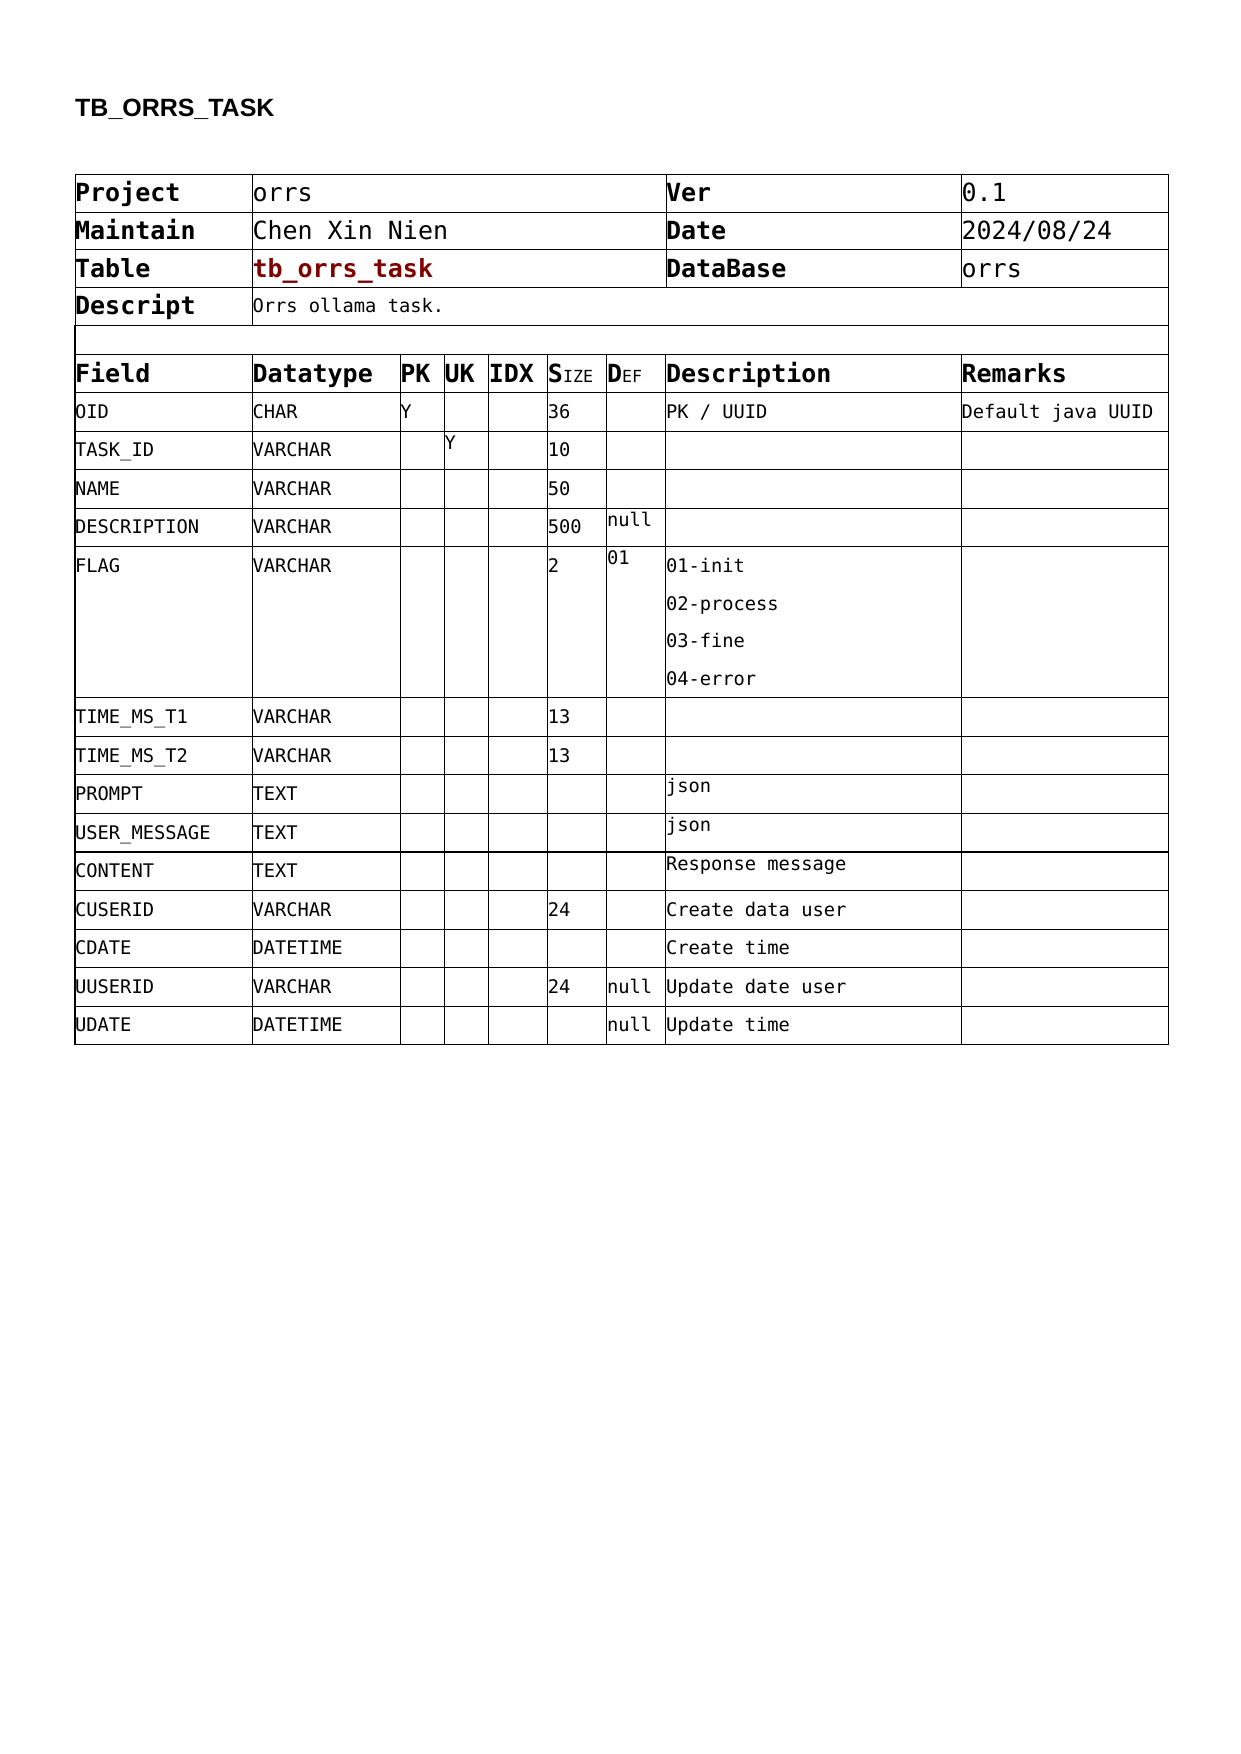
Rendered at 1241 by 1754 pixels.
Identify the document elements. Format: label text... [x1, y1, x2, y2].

table_cell [401, 775, 444, 813]
table_cell [401, 737, 444, 774]
table_cell [401, 698, 444, 736]
table_cell VARCHAR [253, 968, 400, 1006]
table_cell [1175, 287, 1181, 325]
table_cell CONTENT [76, 853, 252, 890]
table_cell Remarks [962, 355, 1168, 392]
table_cell Maintain [76, 213, 252, 249]
table_cell [666, 432, 961, 469]
table_cell NAME [76, 470, 252, 508]
table_cell orrs [962, 250, 1168, 287]
table_cell [1169, 813, 1181, 851]
table_cell [1169, 736, 1181, 774]
table_cell [401, 432, 444, 469]
table_cell Chen Xin Nien [253, 213, 666, 249]
table_cell [489, 547, 547, 697]
table_cell Default java UUID [962, 393, 1168, 431]
table_cell [962, 891, 1168, 928]
table_cell [607, 737, 665, 774]
table_cell DEF [607, 355, 665, 392]
table_cell VARCHAR [253, 547, 400, 697]
table_cell [607, 393, 665, 431]
table_cell VARCHAR [253, 698, 400, 736]
table_cell [401, 1007, 444, 1044]
table_cell 2 [548, 547, 606, 697]
table_cell 01 [607, 547, 665, 697]
table_cell [489, 775, 547, 813]
table_cell Update date user [666, 968, 961, 1006]
table_cell VARCHAR [253, 509, 400, 546]
table_cell IDX [489, 355, 547, 392]
table_cell [1169, 967, 1181, 1006]
table_cell Table [76, 250, 252, 287]
table_cell [548, 814, 606, 851]
table_cell [445, 853, 488, 890]
table_cell [962, 432, 1168, 469]
table_cell [666, 509, 961, 546]
table_cell [607, 853, 665, 890]
table_cell [445, 737, 488, 774]
table_cell PK [401, 355, 444, 392]
table_cell null [607, 968, 665, 1006]
table_cell [607, 814, 665, 851]
table_cell [607, 432, 665, 469]
table_cell json [666, 775, 961, 813]
table_cell [489, 930, 547, 967]
table_cell 13 [548, 737, 606, 774]
table_cell [607, 470, 665, 508]
table_cell TASK_ID [76, 432, 252, 469]
table_cell TIME_MS_T1 [76, 698, 252, 736]
table_cell TEXT [253, 814, 400, 851]
table_cell [962, 509, 1168, 546]
table_header Ver [667, 175, 961, 212]
table_header 0.1 [962, 175, 1168, 212]
table_cell TEXT [253, 853, 400, 890]
table_cell null [607, 1007, 665, 1044]
table_cell CDATE [76, 930, 252, 967]
subtitle TB_ORRS_TASK [75, 89, 1165, 127]
table_cell [445, 1007, 488, 1044]
table_cell [401, 930, 444, 967]
table_cell [445, 891, 488, 928]
table_cell 2024/08/24 [962, 213, 1168, 249]
table_cell CHAR [253, 393, 400, 431]
table_cell Field [76, 355, 252, 392]
table_cell UUSERID [76, 968, 252, 1006]
table_cell [489, 891, 547, 928]
table_cell [401, 509, 444, 546]
table_cell [1169, 1006, 1181, 1044]
table_cell VARCHAR [253, 891, 400, 928]
table_cell [401, 853, 444, 890]
table_cell Y [401, 393, 444, 431]
table_cell SIZE [548, 355, 606, 392]
table_cell 36 [548, 393, 606, 431]
table_cell [548, 775, 606, 813]
table_cell VARCHAR [253, 737, 400, 774]
table_cell [548, 1007, 606, 1044]
table_cell 01-init 02-process 03-fine 04-error [666, 547, 961, 697]
table_cell [1169, 774, 1181, 813]
table_cell [489, 1007, 547, 1044]
table_cell [401, 470, 444, 508]
table_cell [445, 547, 488, 697]
table_cell [1169, 890, 1181, 928]
table_cell [962, 470, 1168, 508]
table_cell [962, 930, 1168, 967]
table_cell [1169, 929, 1181, 967]
table_cell [401, 891, 444, 928]
table_cell UK [445, 355, 488, 392]
table_cell [445, 509, 488, 546]
table_cell [1169, 508, 1181, 546]
table_cell [76, 326, 1168, 353]
table_cell [1169, 469, 1181, 508]
table_cell Datatype [253, 355, 400, 392]
table_cell json [666, 814, 961, 851]
table_cell [489, 432, 547, 469]
table_cell [548, 930, 606, 967]
table_cell Y [445, 432, 488, 469]
table_cell null [607, 509, 665, 546]
table_cell [1169, 697, 1181, 736]
table_header [1175, 174, 1181, 212]
table_cell OID [76, 393, 252, 431]
table_cell [962, 775, 1168, 813]
table_cell tb_orrs_task [253, 250, 666, 287]
table_cell Orrs ollama task. [253, 288, 1168, 325]
table_cell [445, 814, 488, 851]
table_cell [666, 470, 961, 508]
table_cell 13 [548, 698, 606, 736]
table_cell PROMPT [76, 775, 252, 813]
table_cell DATETIME [253, 1007, 400, 1044]
table_cell 500 [548, 509, 606, 546]
table_cell DataBase [667, 250, 961, 287]
table_cell VARCHAR [253, 432, 400, 469]
table_cell [962, 737, 1168, 774]
table_cell [666, 737, 961, 774]
table_cell [666, 698, 961, 736]
table_cell CUSERID [76, 891, 252, 928]
table_cell Date [667, 213, 961, 249]
table_cell Update time [666, 1007, 961, 1044]
table_cell [445, 930, 488, 967]
table_cell [1175, 212, 1181, 249]
table_cell [548, 853, 606, 890]
table_cell Descript [76, 288, 252, 325]
table_cell 24 [548, 891, 606, 928]
table_cell [962, 1007, 1168, 1044]
table_cell [1169, 354, 1181, 392]
table_cell [445, 393, 488, 431]
table_cell [1169, 851, 1181, 890]
table_cell [489, 968, 547, 1006]
table_cell [607, 775, 665, 813]
table_cell [1169, 325, 1181, 353]
table_cell [445, 968, 488, 1006]
table_cell [489, 737, 547, 774]
table_cell USER_MESSAGE [76, 814, 252, 851]
table_cell [445, 775, 488, 813]
table_cell Response message [666, 853, 961, 890]
table_cell [489, 393, 547, 431]
table_cell [489, 814, 547, 851]
table_cell [607, 891, 665, 928]
table_cell [445, 470, 488, 508]
table_cell PK / UUID [666, 393, 961, 431]
table_cell [1175, 249, 1181, 287]
table_cell [489, 853, 547, 890]
table_cell UDATE [76, 1007, 252, 1044]
table_cell [489, 509, 547, 546]
table_cell DATETIME [253, 930, 400, 967]
table_cell [962, 814, 1168, 851]
table_cell Create time [666, 930, 961, 967]
table_cell [962, 968, 1168, 1006]
table_cell [489, 698, 547, 736]
table_cell [1169, 392, 1181, 431]
table_cell FLAG [76, 547, 252, 697]
table_cell [445, 698, 488, 736]
table_cell DESCRIPTION [76, 509, 252, 546]
table_header orrs [253, 175, 666, 212]
table_cell 10 [548, 432, 606, 469]
table_cell [962, 547, 1168, 697]
table_cell TIME_MS_T2 [76, 737, 252, 774]
table_cell [401, 547, 444, 697]
table_cell TEXT [253, 775, 400, 813]
table_header Project [76, 175, 252, 212]
table_cell [962, 698, 1168, 736]
table_cell Description [666, 355, 961, 392]
table_cell [1169, 431, 1181, 469]
table_cell [401, 814, 444, 851]
table_cell 24 [548, 968, 606, 1006]
table_cell VARCHAR [253, 470, 400, 508]
table_cell [607, 698, 665, 736]
table_cell [401, 968, 444, 1006]
table_cell Create data user [666, 891, 961, 928]
table_cell [962, 853, 1168, 890]
table_cell 50 [548, 470, 606, 508]
table_cell [489, 470, 547, 508]
table_cell [607, 930, 665, 967]
table_cell [1169, 546, 1181, 697]
